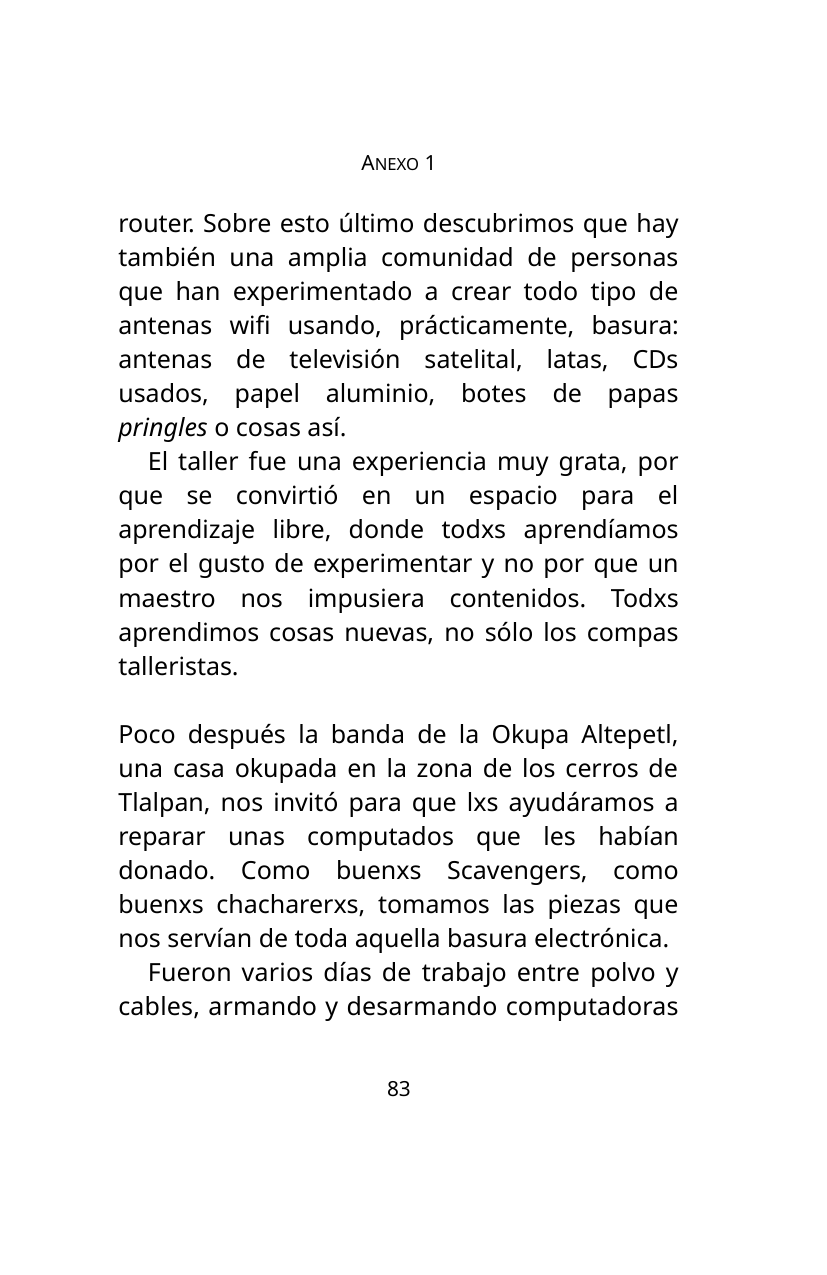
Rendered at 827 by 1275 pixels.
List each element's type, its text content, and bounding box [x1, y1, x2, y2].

text router. Sobre esto último descubrimos que hay también una amplia comunidad de personas que han experimentado a crear todo tipo de antenas wifi usando, prácticamente, basura: antenas de televisión satelital, latas, CDs usados, papel aluminio, botes de papas pringles o cosas así. [118, 206, 679, 444]
text Fueron varios días de trabajo entre polvo y cables, armando y desarmando computadoras [118, 955, 679, 1023]
text Poco después la banda de la Okupa Altepetl, una casa okupada en la zona de los cerros de Tlalpan, nos invitó para que lxs ayudáramos a reparar unas computados que les habían donado. Como buenxs Scavengers, como buenxs chacharerxs, tomamos las piezas que nos servían de toda aquella basura electrónica. [118, 716, 679, 955]
text El taller fue una experiencia muy grata, por que se convirtió en un espacio para el aprendizaje libre, donde todxs aprendíamos por el gusto de experimentar y no por que un maestro nos impusiera contenidos. Todxs aprendimos cosas nuevas, no sólo los compas talleristas. [118, 444, 679, 682]
